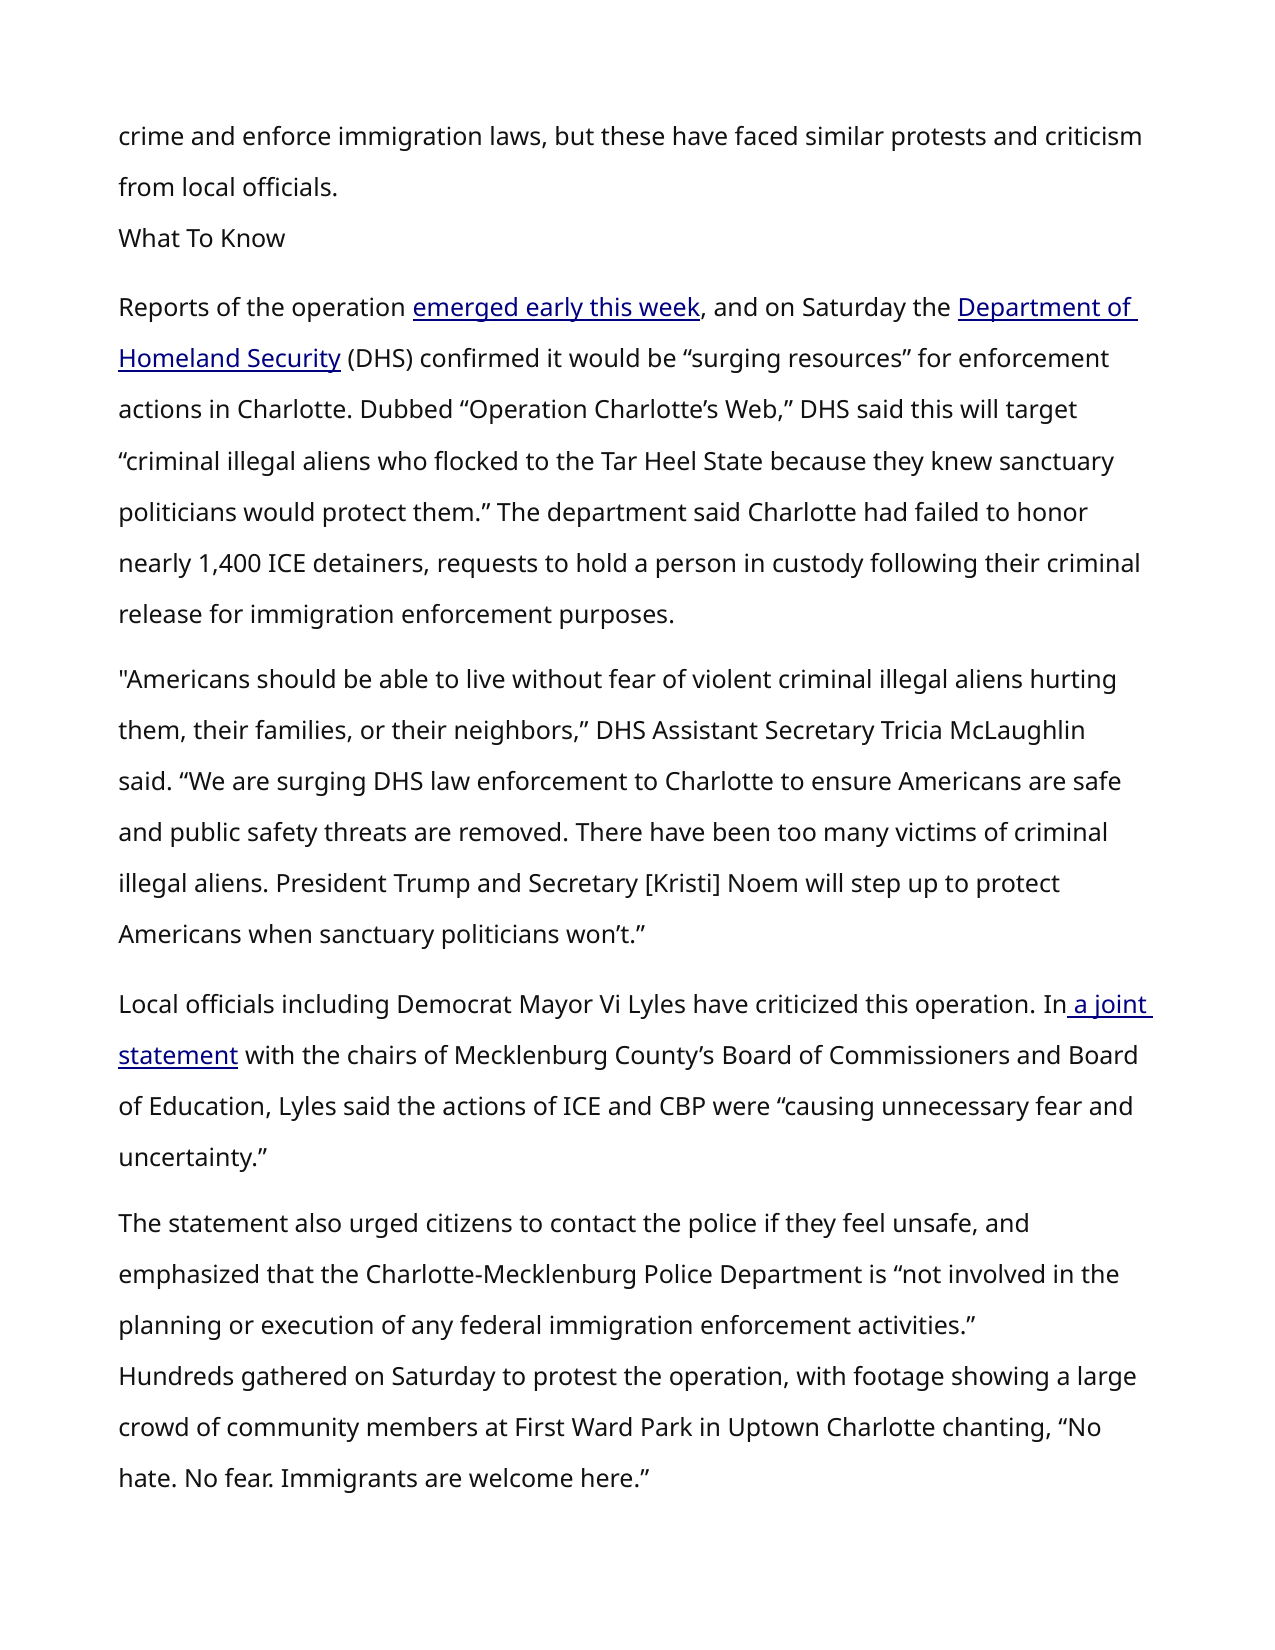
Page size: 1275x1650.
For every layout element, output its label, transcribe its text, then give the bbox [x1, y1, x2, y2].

subtitle What To Know [118, 220, 1157, 254]
text crime and enforce immigration laws, but these have faced similar protests and criticism from local officials. [118, 118, 1157, 203]
text Reports of the operation emerged early this week, and on Saturday the Department of Homeland Security (DHS) confirmed it would be “surging resources” for enforcement actions in Charlotte. Dubbed “Operation Charlotte’s Web,” DHS said this will target “criminal illegal aliens who flocked to the Tar Heel State because they knew sanctuary politicians would protect them.” The department said Charlotte had failed to honor nearly 1,400 ICE detainers, requests to hold a person in custody following their criminal release for immigration enforcement purposes. [118, 290, 1157, 630]
text The statement also urged citizens to contact the police if they feel unsafe, and emphasized that the Charlotte-Mecklenburg Police Department is “not involved in the planning or execution of any federal immigration enforcement activities.” [118, 1206, 1157, 1342]
text "Americans should be able to live without fear of violent criminal illegal aliens hurting them, their families, or their neighbors,” DHS Assistant Secretary Tricia McLaughlin said. “We are surging DHS law enforcement to Charlotte to ensure Americans are safe and public safety threats are removed. There have been too many victims of criminal illegal aliens. President Trump and Secretary [Kristi] Noem will step up to protect Americans when sanctuary politicians won’t.” [118, 662, 1157, 951]
text Local officials including Democrat Mayor Vi Lyles have criticized this operation. In a joint statement with the chairs of Mecklenburg County’s Board of Commissioners and Board of Education, Lyles said the actions of ICE and CBP were “causing unnecessary fear and uncertainty.” [118, 987, 1157, 1174]
text Hundreds gathered on Saturday to protest the operation, with footage showing a large crowd of community members at First Ward Park in Uptown Charlotte chanting, “No hate. No fear. Immigrants are welcome here.” [118, 1359, 1157, 1495]
